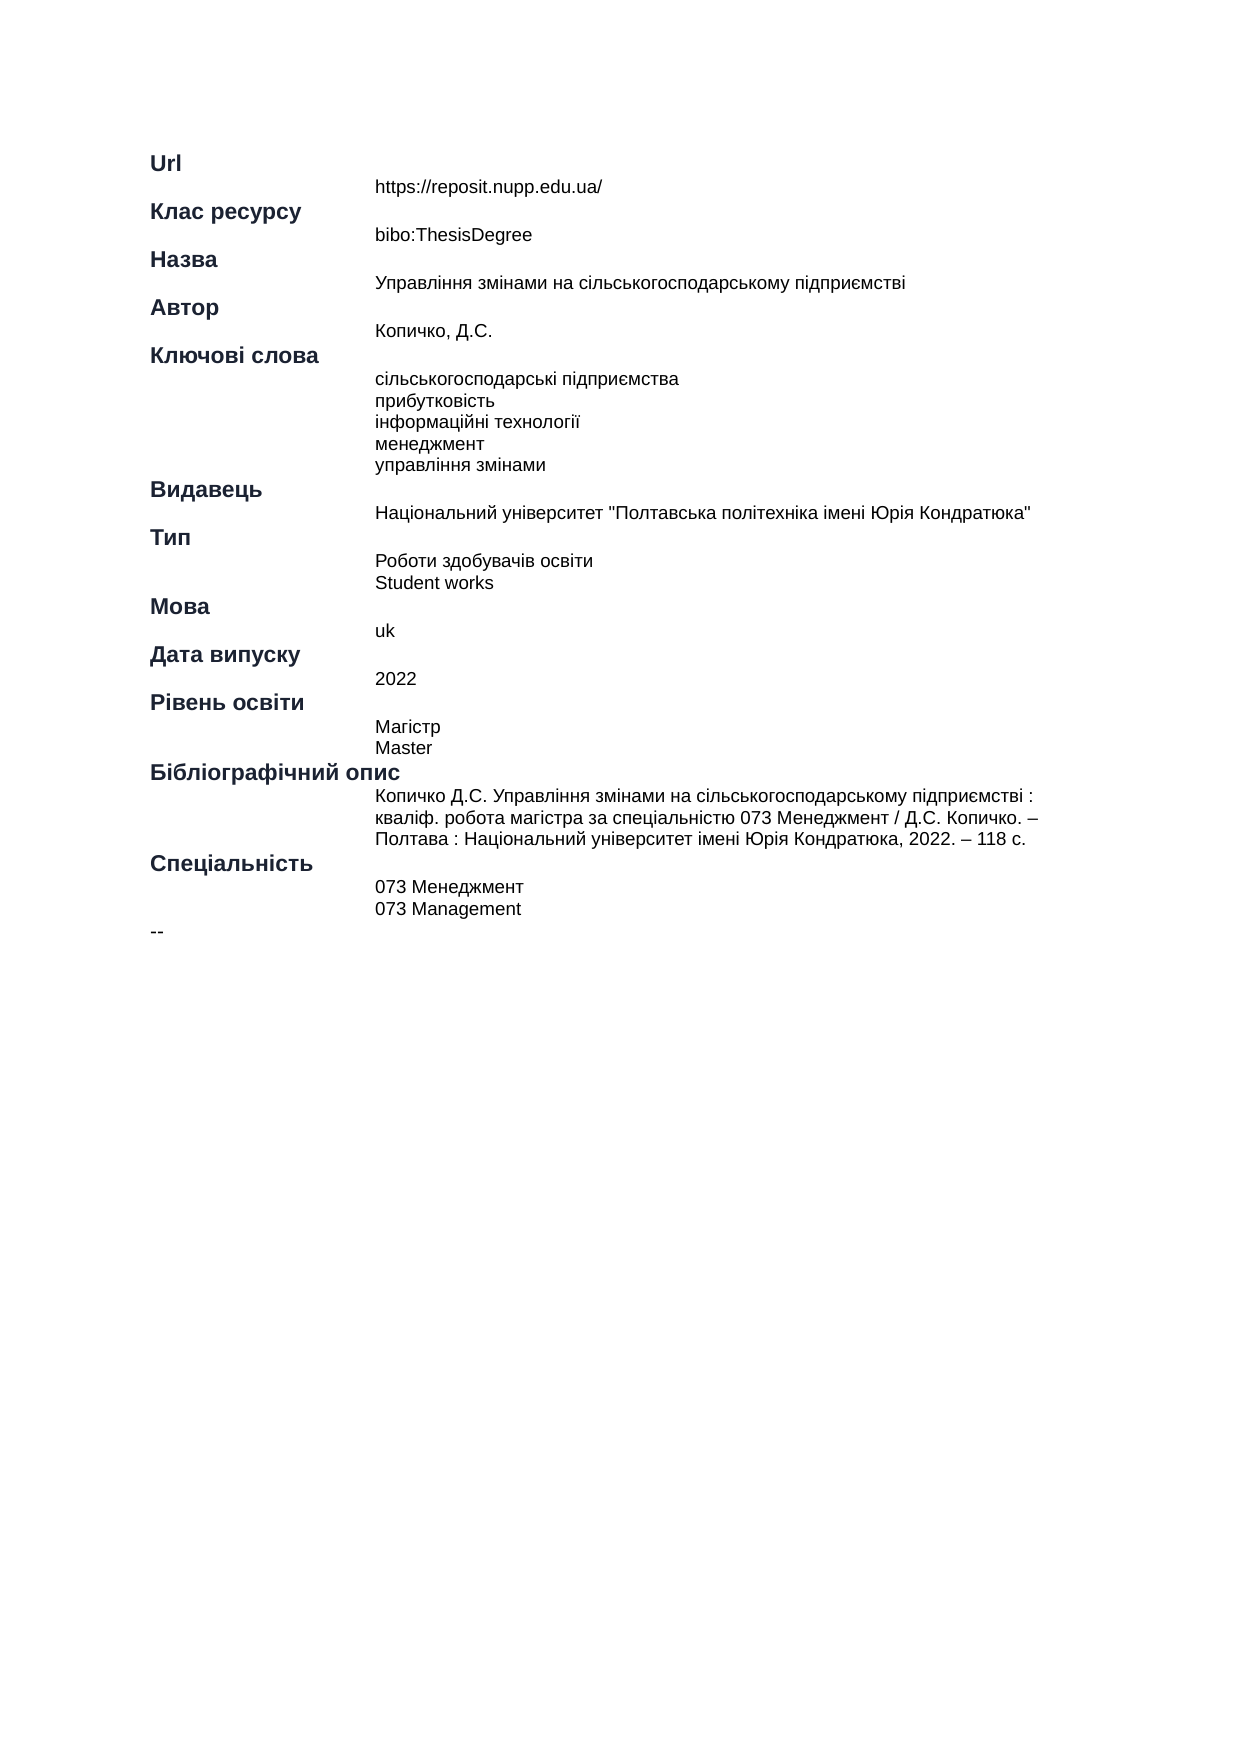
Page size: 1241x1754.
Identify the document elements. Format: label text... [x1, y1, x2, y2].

text менеджмент [375, 433, 1090, 454]
text Master [375, 737, 1090, 758]
text 073 Менеджмент [375, 876, 1090, 897]
text Ключові слова [150, 342, 1090, 368]
text -- [150, 919, 1090, 943]
text Назва [150, 246, 1090, 272]
text Копичко, Д.С. [375, 320, 1090, 342]
text Url [150, 150, 1090, 176]
text прибутковість [375, 389, 1090, 411]
text https://reposit.nupp.edu.ua/ [375, 176, 1090, 198]
text Автор [150, 294, 1090, 320]
text Student works [375, 572, 1090, 593]
text Роботи здобувачів освіти [375, 550, 1090, 572]
text Тип [150, 524, 1090, 550]
text Управління змінами на сільськогосподарському підприємстві [375, 272, 1090, 294]
text Національний університет "Полтавська політехніка імені Юрія Кондратюка" [375, 502, 1090, 524]
text Видавець [150, 476, 1090, 502]
text Мова [150, 593, 1090, 619]
text сільськогосподарські підприємства [375, 368, 1090, 389]
text 2022 [375, 667, 1090, 689]
text bibo:ThesisDegree [375, 224, 1090, 246]
text Дата випуску [150, 641, 1090, 667]
text Копичко Д.С. Управління змінами на сільськогосподарському підприємстві : кваліф. робота магістра за спеціальністю 073 Менеджмент / Д.С. Копичко. – Полтава : Національний університет імені Юрія Кондратюка, 2022. – 118 с. [375, 785, 1090, 849]
text інформаційні технології [375, 411, 1090, 433]
text Бібліографічний опис [150, 758, 1090, 785]
text Рівень освіти [150, 689, 1090, 715]
text Клас ресурсу [150, 198, 1090, 224]
text uk [375, 619, 1090, 641]
text Магістр [375, 715, 1090, 737]
text 073 Management [375, 897, 1090, 919]
text Спеціальність [150, 849, 1090, 876]
text управління змінами [375, 454, 1090, 476]
